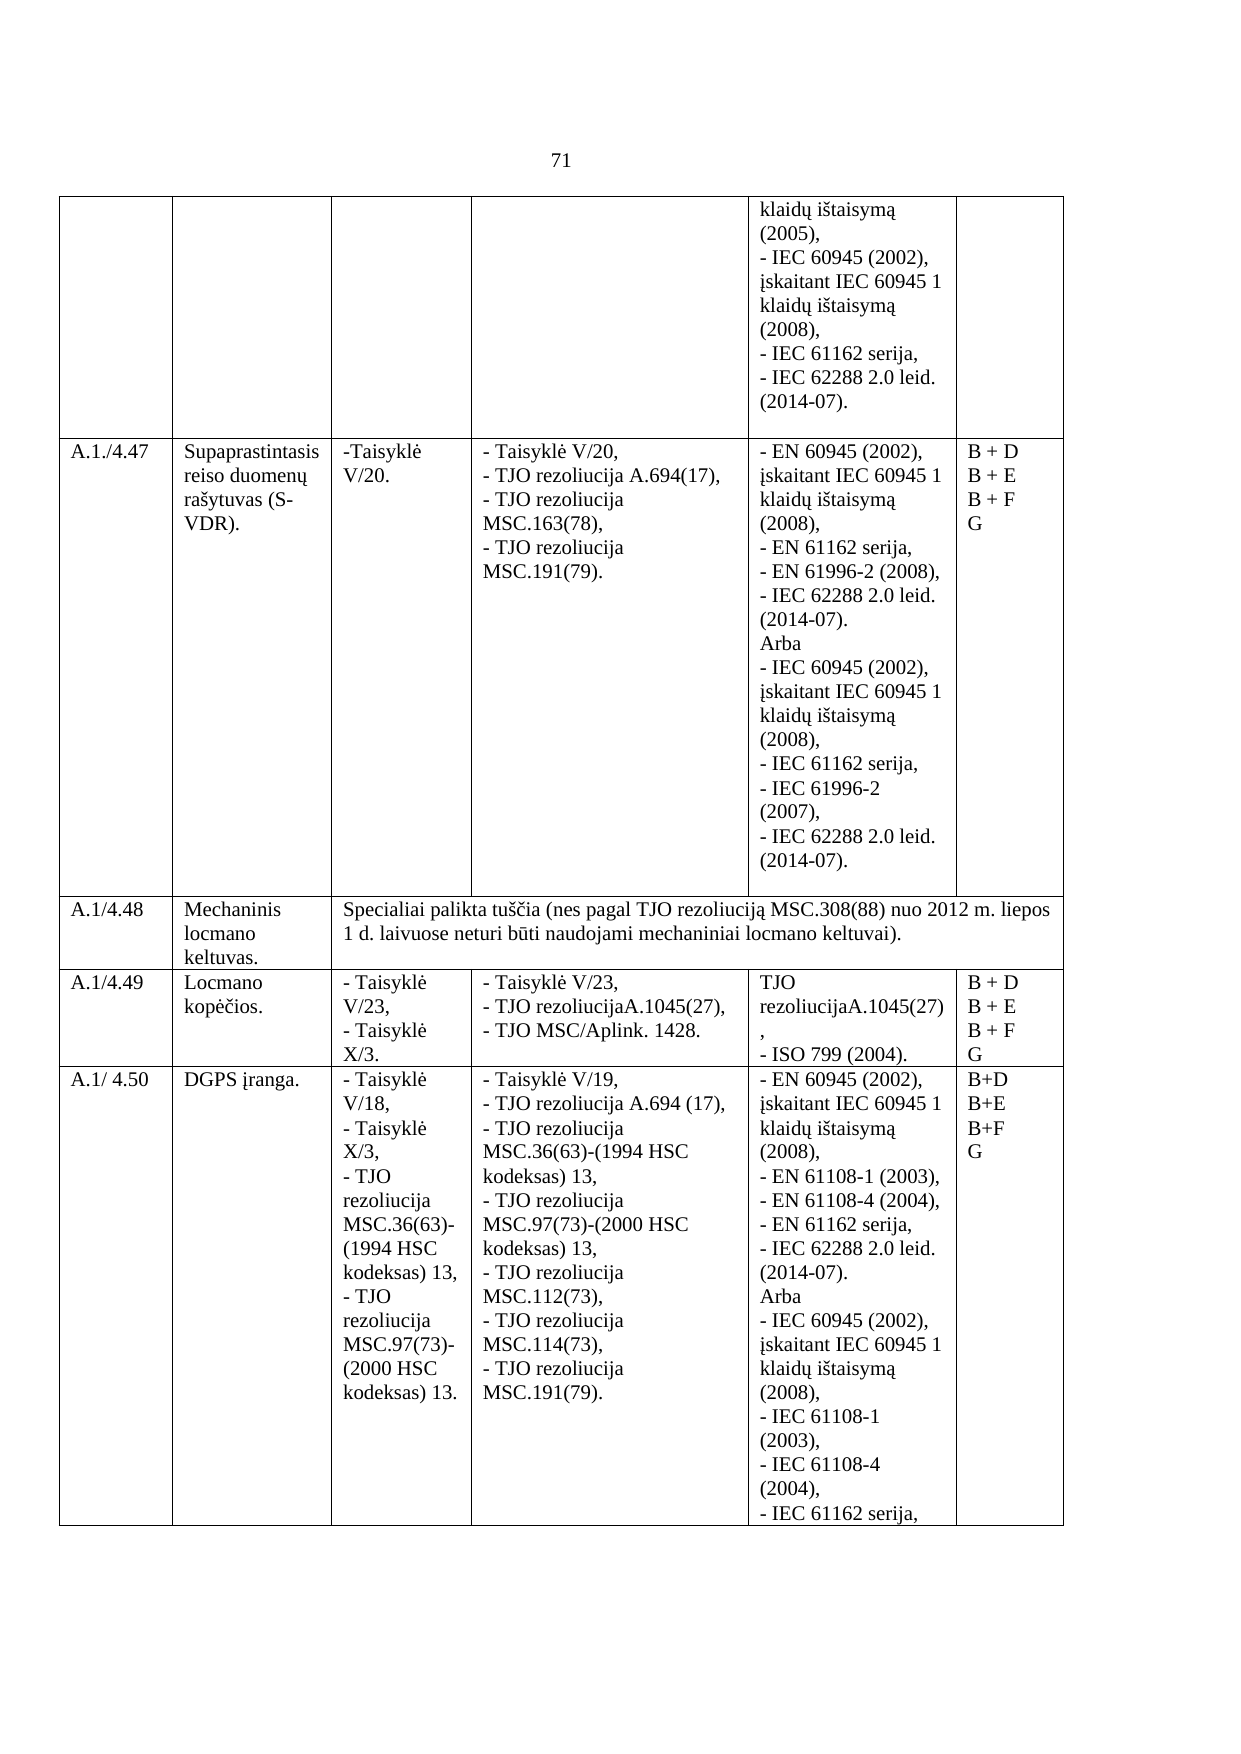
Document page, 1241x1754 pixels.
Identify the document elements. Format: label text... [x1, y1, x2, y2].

table_cell - Taisyklė V/20, - TJO rezoliucija A.694(17), - TJO rezoliucija MSC.163(78), - TJO rezoliucija MSC.191(79). [472, 439, 748, 896]
table_cell A.1/4.49 [60, 970, 172, 1066]
table_cell -Taisyklė V/20. [332, 439, 471, 896]
table_cell A.1./4.47 [60, 439, 172, 896]
table_cell A.1/ 4.50 [60, 1067, 172, 1524]
table_cell - Taisyklė V/18, - Taisyklė X/3, - TJO rezoliucija MSC.36(63)-(1994 HSC kodeksas) 13, - TJO rezoliucija MSC.97(73)-(2000 HSC kodeksas) 13. [332, 1067, 471, 1524]
table_cell DGPS įranga. [173, 1067, 331, 1524]
table_cell klaidų ištaisymą (2005), - IEC 60945 (2002), įskaitant IEC 60945 1 klaidų ištaisymą (2008), - IEC 61162 serija, - IEC 62288 2.0 leid. (2014-07). [749, 197, 956, 437]
table_cell [332, 197, 471, 437]
table_cell - Taisyklė V/19, - TJO rezoliucija A.694 (17), - TJO rezoliucija MSC.36(63)-(1994 HSC kodeksas) 13, - TJO rezoliucija MSC.97(73)-(2000 HSC kodeksas) 13, - TJO rezoliucija MSC.112(73), - TJO rezoliucija MSC.114(73), - TJO rezoliucija MSC.191(79). [472, 1067, 748, 1524]
table_cell Locmano kopėčios. [173, 970, 331, 1066]
table_cell - EN 60945 (2002), įskaitant IEC 60945 1 klaidų ištaisymą (2008), - EN 61108-1 (2003), - EN 61108-4 (2004), - EN 61162 serija, - IEC 62288 2.0 leid. (2014-07). Arba - IEC 60945 (2002), įskaitant IEC 60945 1 klaidų ištaisymą (2008), - IEC 61108-1 (2003), - IEC 61108-4 (2004), - IEC 61162 serija, [749, 1067, 956, 1524]
table_cell B+D B+E B+F G [957, 1067, 1063, 1524]
table_cell - EN 60945 (2002), įskaitant IEC 60945 1 klaidų ištaisymą (2008), - EN 61162 serija, - EN 61996-2 (2008), - IEC 62288 2.0 leid. (2014-07). Arba - IEC 60945 (2002), įskaitant IEC 60945 1 klaidų ištaisymą (2008), - IEC 61162 serija, - IEC 61996-2 (2007), - IEC 62288 2.0 leid. (2014-07). [749, 439, 956, 896]
table_cell - Taisyklė V/23, - TJO rezoliucijaA.1045(27), - TJO MSC/Aplink. 1428. [472, 970, 748, 1066]
table_cell [173, 197, 331, 437]
table_cell B + D B + E B + F G [957, 970, 1063, 1066]
table_cell Supaprastintasis reiso duomenų rašytuvas (S-VDR). [173, 439, 331, 896]
table_cell Mechaninis locmano keltuvas. [173, 897, 331, 969]
table_cell TJO rezoliucijaA.1045(27), - ISO 799 (2004). [749, 970, 956, 1066]
table_cell A.1/4.48 [60, 897, 172, 969]
table_cell B + D B + E B + F G [957, 439, 1063, 896]
table_cell Specialiai palikta tuščia (nes pagal TJO rezoliuciją MSC.308(88) nuo 2012 m. liepos 1 d. laivuose neturi būti naudojami mechaniniai locmano keltuvai). [332, 897, 1063, 969]
table_cell [472, 197, 748, 437]
table_cell [60, 197, 172, 437]
table_cell - Taisyklė V/23, - Taisyklė X/3. [332, 970, 471, 1066]
table_cell [957, 197, 1063, 437]
